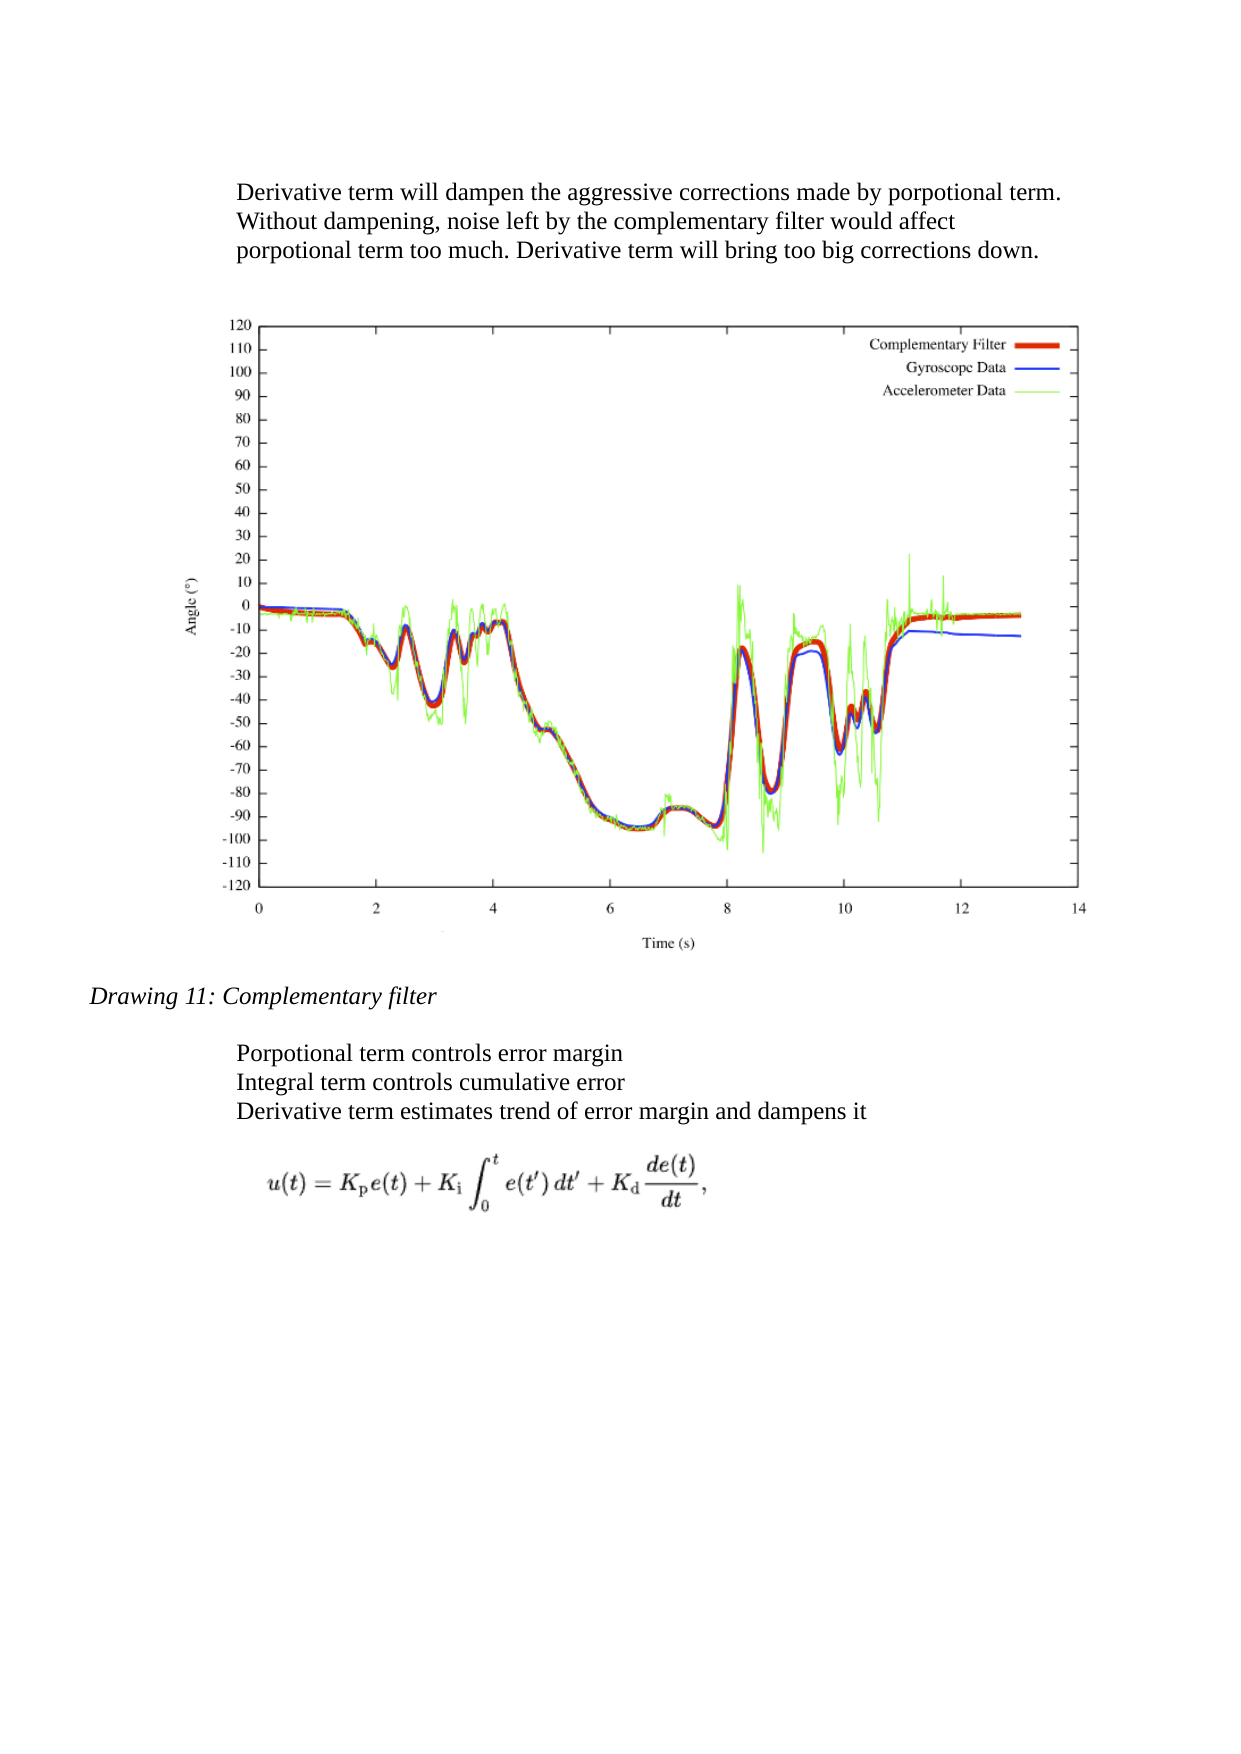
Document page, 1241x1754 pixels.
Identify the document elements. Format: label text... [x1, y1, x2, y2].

text Derivative term will dampen the aggressive corrections made by porpotional term. Without dampening, noise left by the complementary filter would affect porpotional term too much. Derivative term will bring too big corrections down. [236, 177, 1063, 263]
text Integral term controls cumulative error [236, 1067, 1063, 1096]
text Drawing 11: Complementary filter [89, 981, 1112, 1010]
text Derivative term estimates trend of error margin and dampens it [236, 1096, 1063, 1125]
picture [89, 295, 1112, 981]
text Porpotional term controls error margin [236, 1038, 1063, 1067]
picture [256, 1144, 734, 1221]
